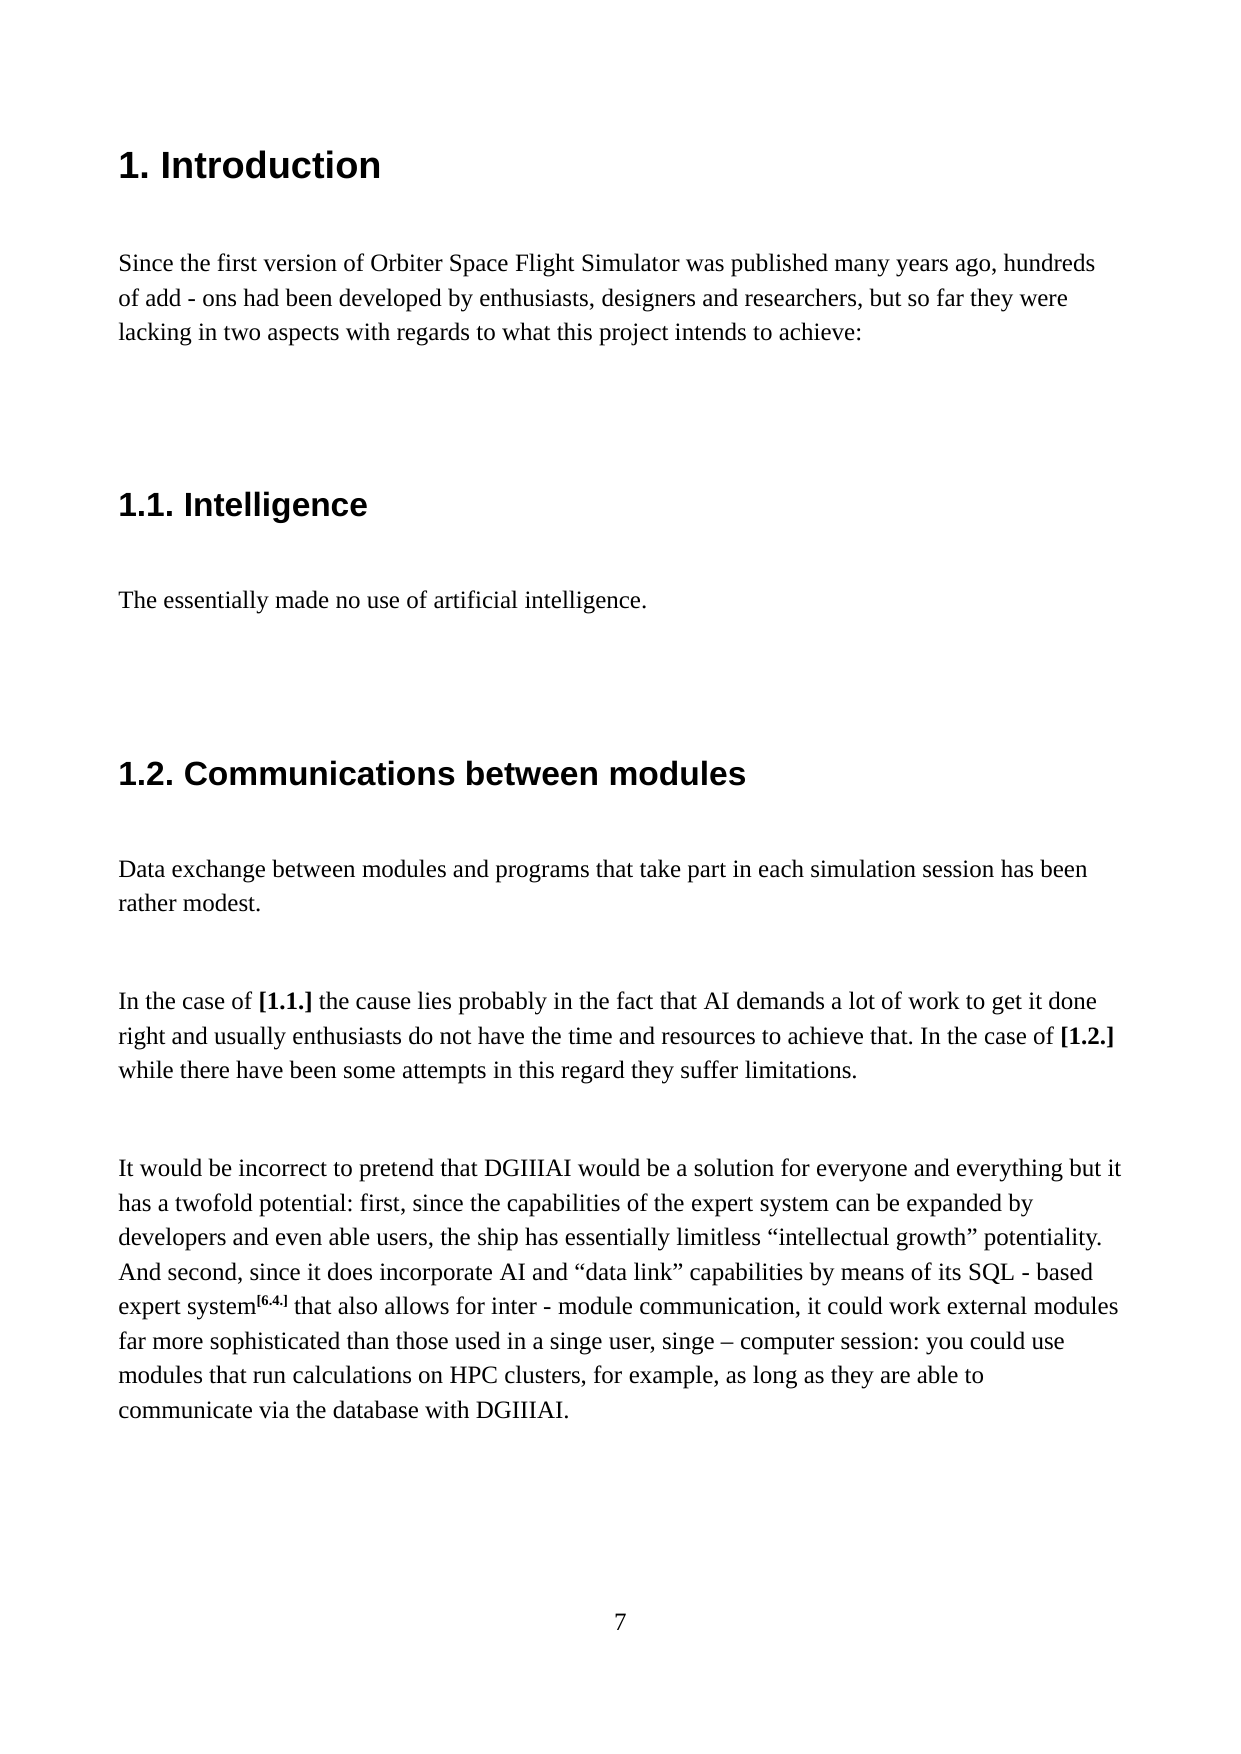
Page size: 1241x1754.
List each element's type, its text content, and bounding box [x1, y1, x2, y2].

subtitle 1.1. Intelligence [118, 485, 1122, 524]
text Data exchange between modules and programs that take part in each simulation session has been rather modest. [118, 854, 1122, 917]
subtitle 1. Introduction [118, 143, 1122, 187]
text In the case of [1.1.] the cause lies probably in the fact that AI demands a lot of work to get it done right and usually enthusiasts do not have the time and resources to achieve that. In the case of [1.2.] while there have been some attempts in this regard they suffer limitations. [118, 986, 1122, 1084]
text It would be incorrect to pretend that DGIIIAI would be a solution for everyone and everything but it has a twofold potential: first, since the capabilities of the expert system can be expanded by developers and even able users, the ship has essentially limitless “intellectual growth” potentiality. And second, since it does incorporate AI and “data link” capabilities by means of its SQL - based expert system[6.4.] that also allows for inter - module communication, it could work external modules far more sophisticated than those used in a singe user, singe – computer session: you could use modules that run calculations on HPC clusters, for example, as long as they are able to communicate via the database with DGIIIAI. [118, 1153, 1122, 1423]
text Since the first version of Orbiter Space Flight Simulator was published many years ago, hundreds of add - ons had been developed by enthusiasts, designers and researchers, but so far they were lacking in two aspects with regards to what this project intends to achieve: [118, 248, 1122, 346]
subtitle 1.2. Communications between modules [118, 753, 1122, 792]
text The essentially made no use of artificial intelligence. [118, 586, 1122, 614]
